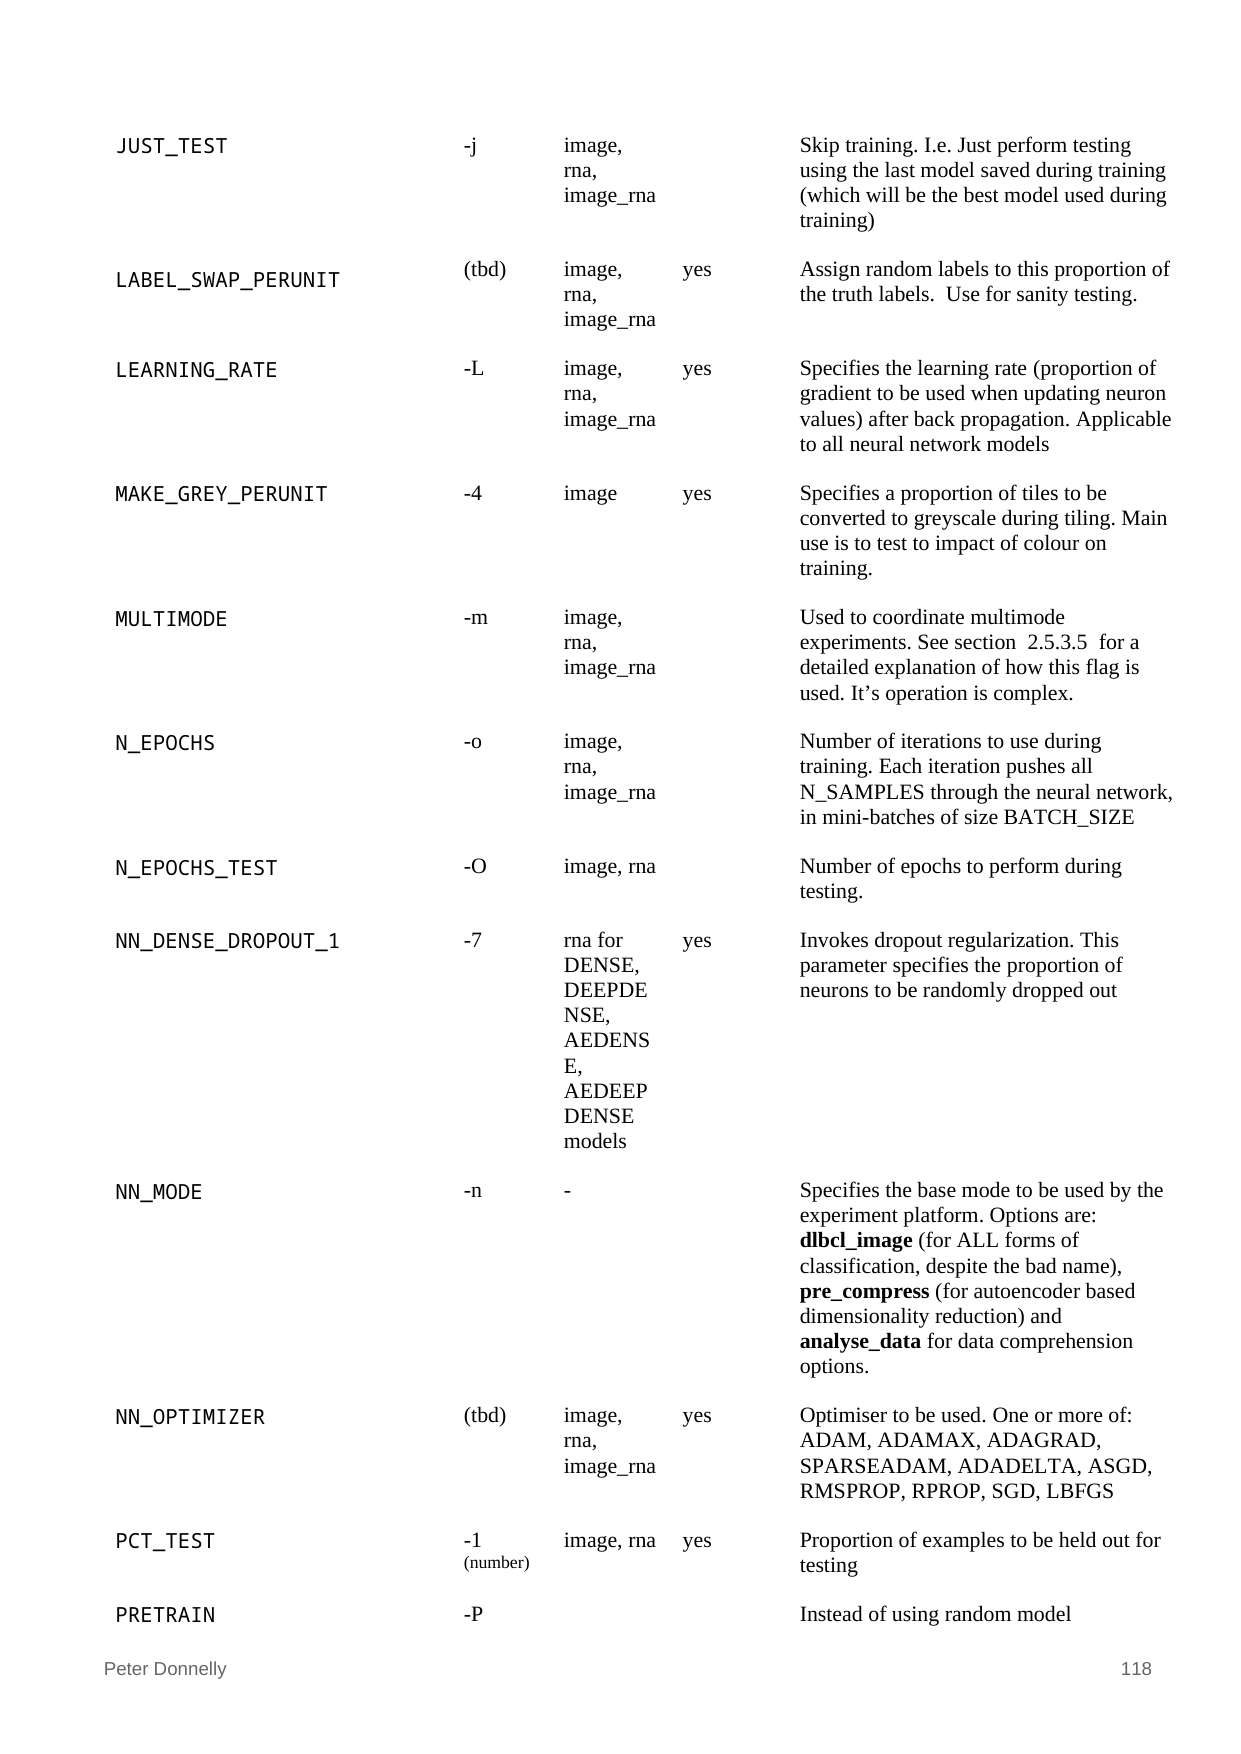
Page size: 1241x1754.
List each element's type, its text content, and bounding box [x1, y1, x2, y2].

table_cell -O [452, 841, 552, 915]
table_cell image, rna, image_rna [552, 592, 671, 716]
table_cell yes [671, 1390, 788, 1515]
table_cell image [552, 468, 671, 592]
table_cell N_EPOCHS_TEST [104, 841, 452, 915]
table_cell Specifies a proportion of tiles to be converted to greyscale during tiling. Main use is to test to impact of colour on training. [788, 468, 1189, 592]
table_cell image, rna, image_rna [552, 120, 671, 244]
table_cell - [552, 1165, 671, 1390]
table_cell Skip training. I.e. Just perform testing using the last model saved during training (which will be the best model used during training) [788, 120, 1189, 244]
table_cell image, rna, image_rna [552, 1390, 671, 1515]
table_cell Optimiser to be used. One or more of: ADAM, ADAMAX, ADAGRAD, SPARSEADAM, ADADELTA, ASGD, RMSPROP, RPROP, SGD, LBFGS [788, 1390, 1189, 1515]
table_cell Instead of using random model [788, 1589, 1189, 1641]
table_cell -n [452, 1165, 552, 1390]
table_cell -1 (number) [452, 1515, 552, 1589]
table_cell rna for DENSE, DEEPDENSE, AEDENSE, AEDEEPDENSE models [552, 915, 671, 1165]
table_cell (tbd) [452, 1390, 552, 1515]
table_cell yes [671, 1515, 788, 1589]
table_cell yes [671, 343, 788, 468]
table_cell Invokes dropout regularization. This parameter specifies the proportion of neurons to be randomly dropped out [788, 915, 1189, 1165]
table_cell [671, 1165, 788, 1390]
table_cell Number of epochs to perform during testing. [788, 841, 1189, 915]
table_cell [671, 716, 788, 841]
table_cell JUST_TEST [104, 120, 452, 244]
table_cell LEARNING_RATE [104, 343, 452, 468]
table_cell NN_MODE [104, 1165, 452, 1390]
table_cell [671, 120, 788, 244]
table_cell -P [452, 1589, 552, 1641]
table_cell Assign random labels to this proportion of the truth labels. Use for sanity testing. [788, 244, 1189, 343]
table_cell [552, 1589, 671, 1641]
table_cell NN_OPTIMIZER [104, 1390, 452, 1515]
table_cell LABEL_SWAP_PERUNIT [104, 244, 452, 343]
table_cell yes [671, 468, 788, 592]
table_cell image, rna [552, 841, 671, 915]
table_cell image, rna, image_rna [552, 244, 671, 343]
table_cell (tbd) [452, 244, 552, 343]
table_cell -o [452, 716, 552, 841]
table_cell NN_DENSE_DROPOUT_1 [104, 915, 452, 1165]
table_cell -j [452, 120, 552, 244]
table_cell Used to coordinate multimode experiments. See section 2.5.3.5 for a detailed explanation of how this flag is used. It’s operation is complex. [788, 592, 1189, 716]
table_cell image, rna [552, 1515, 671, 1589]
table_cell Specifies the learning rate (proportion of gradient to be used when updating neuron values) after back propagation. Applicable to all neural network models [788, 343, 1189, 468]
table_cell PCT_TEST [104, 1515, 452, 1589]
table_cell Proportion of examples to be held out for testing [788, 1515, 1189, 1589]
table_cell -4 [452, 468, 552, 592]
table_cell MAKE_GREY_PERUNIT [104, 468, 452, 592]
table_cell [671, 841, 788, 915]
table_cell MULTIMODE [104, 592, 452, 716]
table_cell N_EPOCHS [104, 716, 452, 841]
table_cell -m [452, 592, 552, 716]
table_cell PRETRAIN [104, 1589, 452, 1641]
table_cell yes [671, 244, 788, 343]
table_cell image, rna, image_rna [552, 343, 671, 468]
table_cell [671, 592, 788, 716]
table_cell -7 [452, 915, 552, 1165]
table_cell [671, 1589, 788, 1641]
table_cell Number of iterations to use during training. Each iteration pushes all N_SAMPLES through the neural network, in mini-batches of size BATCH_SIZE [788, 716, 1189, 841]
table_cell image, rna, image_rna [552, 716, 671, 841]
table_cell yes [671, 915, 788, 1165]
table_cell Specifies the base mode to be used by the experiment platform. Options are: dlbcl_image (for ALL forms of classification, despite the bad name), pre_compress (for autoencoder based dimensionality reduction) and analyse_data for data comprehension options. [788, 1165, 1189, 1390]
table_cell -L [452, 343, 552, 468]
